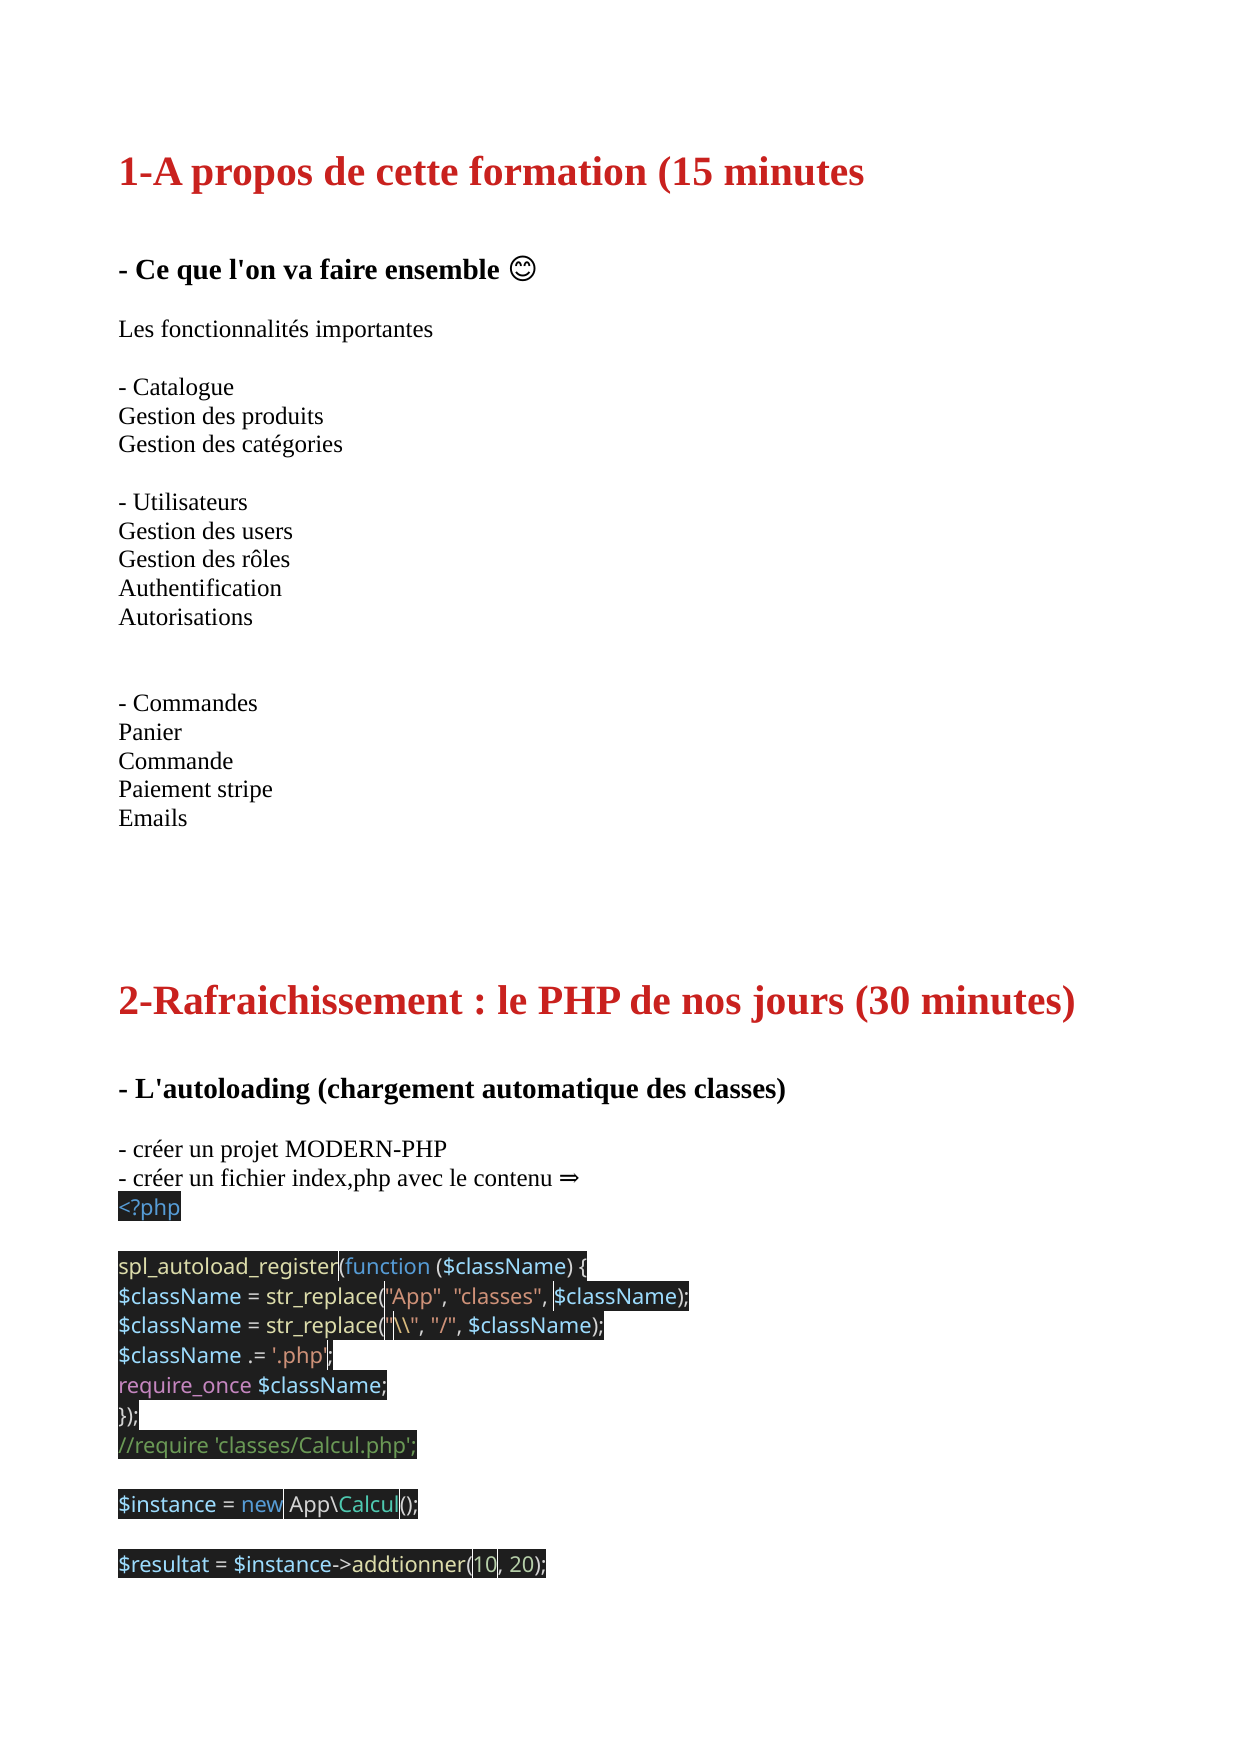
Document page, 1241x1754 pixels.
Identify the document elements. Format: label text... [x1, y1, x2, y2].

text - L'autoloading (chargement automatique des classes) [118, 1072, 1122, 1105]
text - créer un fichier index,php avec le contenu ⇒ [118, 1163, 1122, 1191]
text - créer un projet MODERN-PHP [118, 1134, 1122, 1163]
text Gestion des catégories [118, 429, 1122, 458]
text - Ce que l'on va faire ensemble 😊 [118, 252, 1122, 286]
text $instance = new App\Calcul(); [118, 1489, 1122, 1519]
text Autorisations [118, 602, 1122, 631]
text Gestion des produits [118, 401, 1122, 429]
text Commande [118, 746, 1122, 774]
text Emails [118, 803, 1122, 832]
text 1-A propos de cette formation (15 minutes [118, 147, 1122, 195]
text $resultat = $instance->addtionner(10, 20); [118, 1549, 1122, 1578]
text $className .= '.php'; [118, 1340, 1122, 1370]
text Paiement stripe [118, 774, 1122, 803]
text require_once $className; [118, 1370, 1122, 1400]
text spl_autoload_register(function ($className) { [118, 1251, 1122, 1281]
text Gestion des users [118, 516, 1122, 544]
text Authentification [118, 573, 1122, 602]
text 2-Rafraichissement : le PHP de nos jours (30 minutes) [118, 976, 1122, 1024]
text $className = str_replace("App", "classes", $className); [118, 1281, 1122, 1311]
text Panier [118, 717, 1122, 746]
text //require 'classes/Calcul.php'; [118, 1430, 1122, 1459]
text Les fonctionnalités importantes [118, 314, 1122, 343]
text Gestion des rôles [118, 544, 1122, 573]
text <?php [118, 1191, 1122, 1221]
text $className = str_replace("\\", "/", $className); [118, 1311, 1122, 1340]
text - Utilisateurs [118, 487, 1122, 516]
text }); [118, 1400, 1122, 1430]
text - Catalogue [118, 372, 1122, 401]
text - Commandes [118, 688, 1122, 717]
